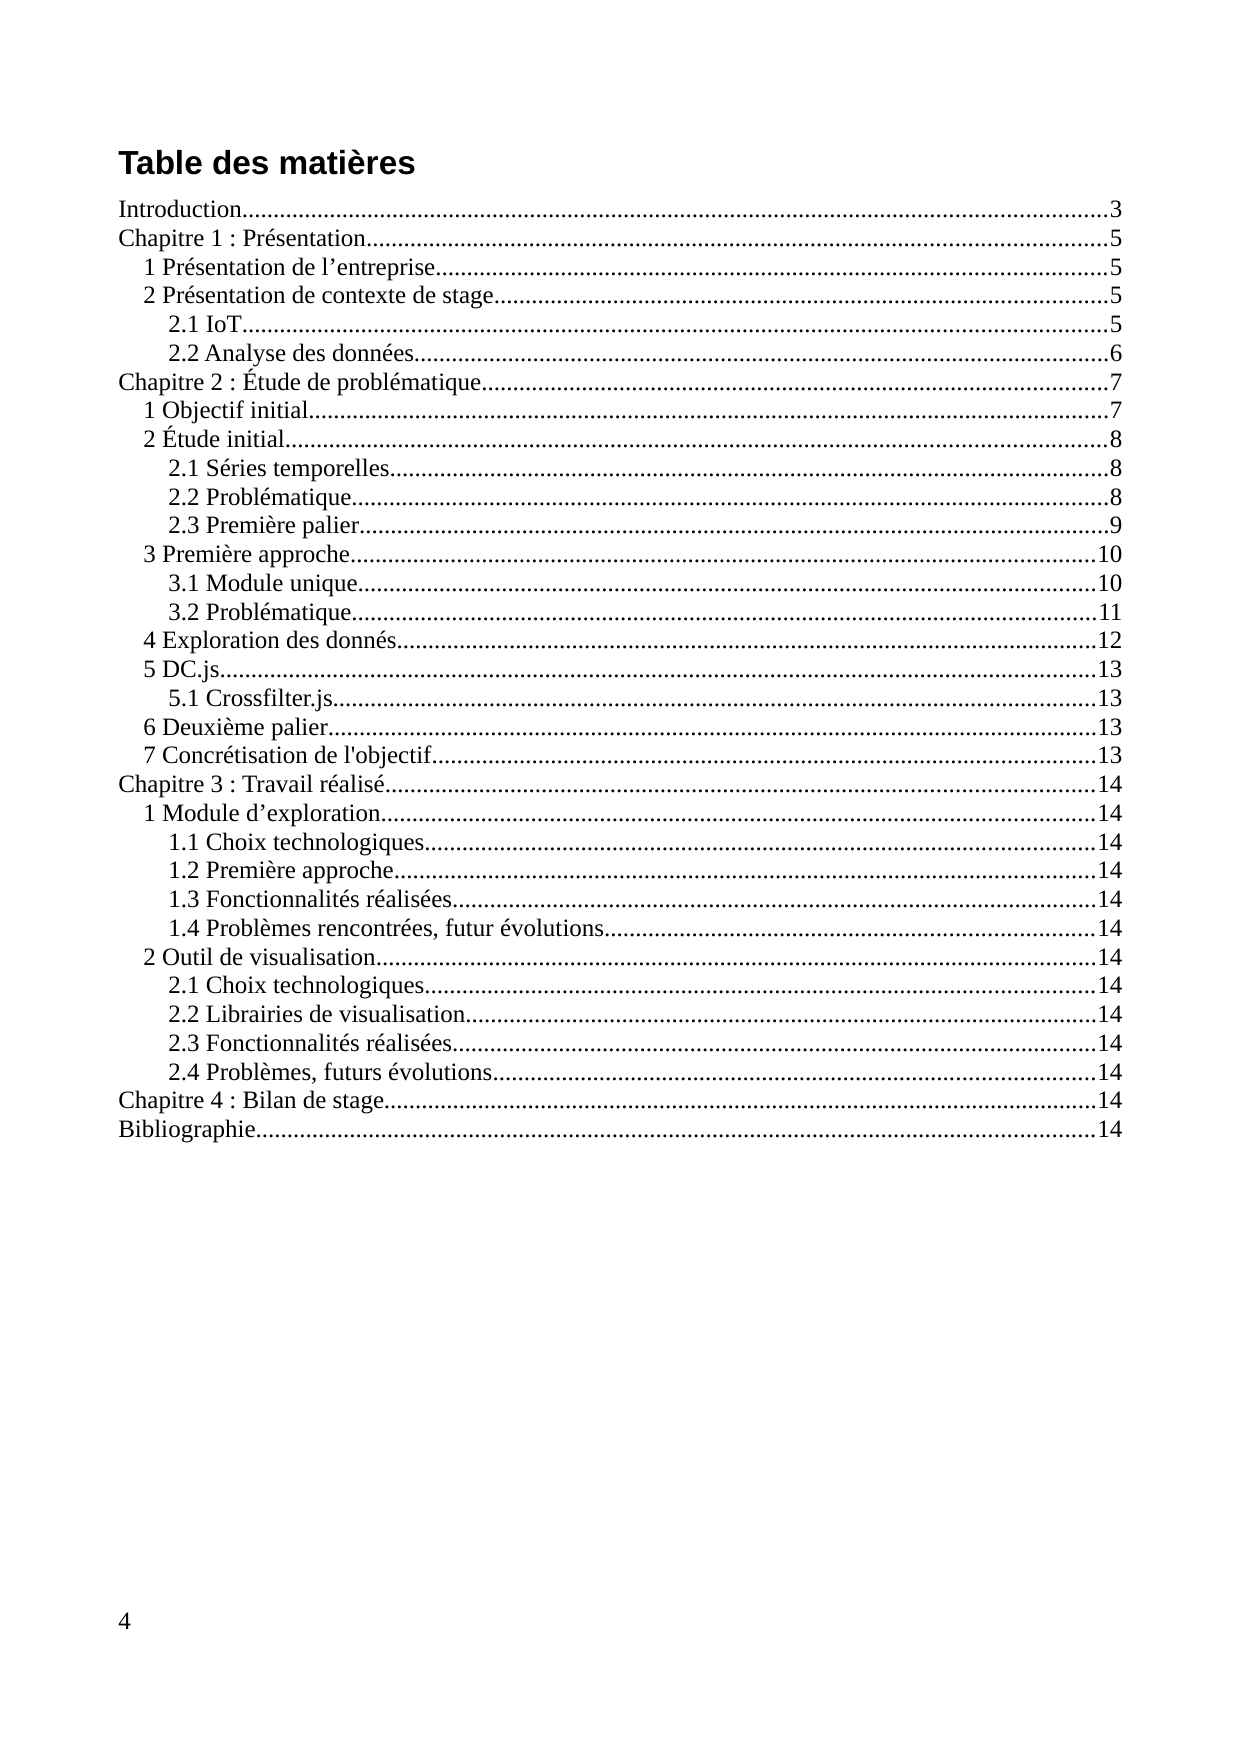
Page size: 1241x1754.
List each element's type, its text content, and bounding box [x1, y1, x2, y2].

text 1.1 Choix technologiques 14 [118, 827, 1122, 855]
text 1.2 Première approche 14 [118, 855, 1122, 884]
text 1.3 Fonctionnalités réalisées 14 [118, 884, 1122, 913]
text 2.2 Librairies de visualisation 14 [118, 999, 1122, 1028]
text 2 Présentation de contexte de stage 5 [118, 280, 1122, 309]
text 3 Première approche 10 [118, 539, 1122, 568]
text Chapitre 3 : Travail réalisé 14 [118, 769, 1122, 798]
text 7 Concrétisation de l'objectif 13 [118, 740, 1122, 769]
text 2.2 Analyse des données 6 [118, 338, 1122, 367]
text 2.1 IoT 5 [118, 309, 1122, 338]
text Chapitre 4 : Bilan de stage 14 [118, 1085, 1122, 1114]
text 2.1 Choix technologiques 14 [118, 970, 1122, 999]
subtitle Table des matières [118, 143, 1122, 182]
text 1.4 Problèmes rencontrées, futur évolutions 14 [118, 913, 1122, 942]
text 2.2 Problématique 8 [118, 482, 1122, 510]
text Chapitre 1 : Présentation 5 [118, 223, 1122, 252]
text 3.1 Module unique 10 [118, 568, 1122, 597]
text 1 Module d’exploration 14 [118, 798, 1122, 827]
text 5 DC.js 13 [118, 654, 1122, 683]
text Introduction 3 [118, 194, 1122, 223]
text 2.3 Première palier 9 [118, 510, 1122, 539]
text 5.1 Crossfilter.js 13 [118, 683, 1122, 712]
text 1 Objectif initial 7 [118, 395, 1122, 424]
text 1 Présentation de l’entreprise 5 [118, 252, 1122, 280]
text 2 Outil de visualisation 14 [118, 942, 1122, 970]
text 6 Deuxième palier 13 [118, 712, 1122, 740]
text 4 Exploration des donnés 12 [118, 625, 1122, 654]
text 2.1 Séries temporelles 8 [118, 453, 1122, 482]
text Bibliographie 14 [118, 1114, 1122, 1143]
text 3.2 Problématique 11 [118, 597, 1122, 625]
text 2.4 Problèmes, futurs évolutions 14 [118, 1057, 1122, 1085]
text 2.3 Fonctionnalités réalisées 14 [118, 1028, 1122, 1057]
text Chapitre 2 : Étude de problématique 7 [118, 367, 1122, 395]
text 2 Étude initial 8 [118, 424, 1122, 453]
